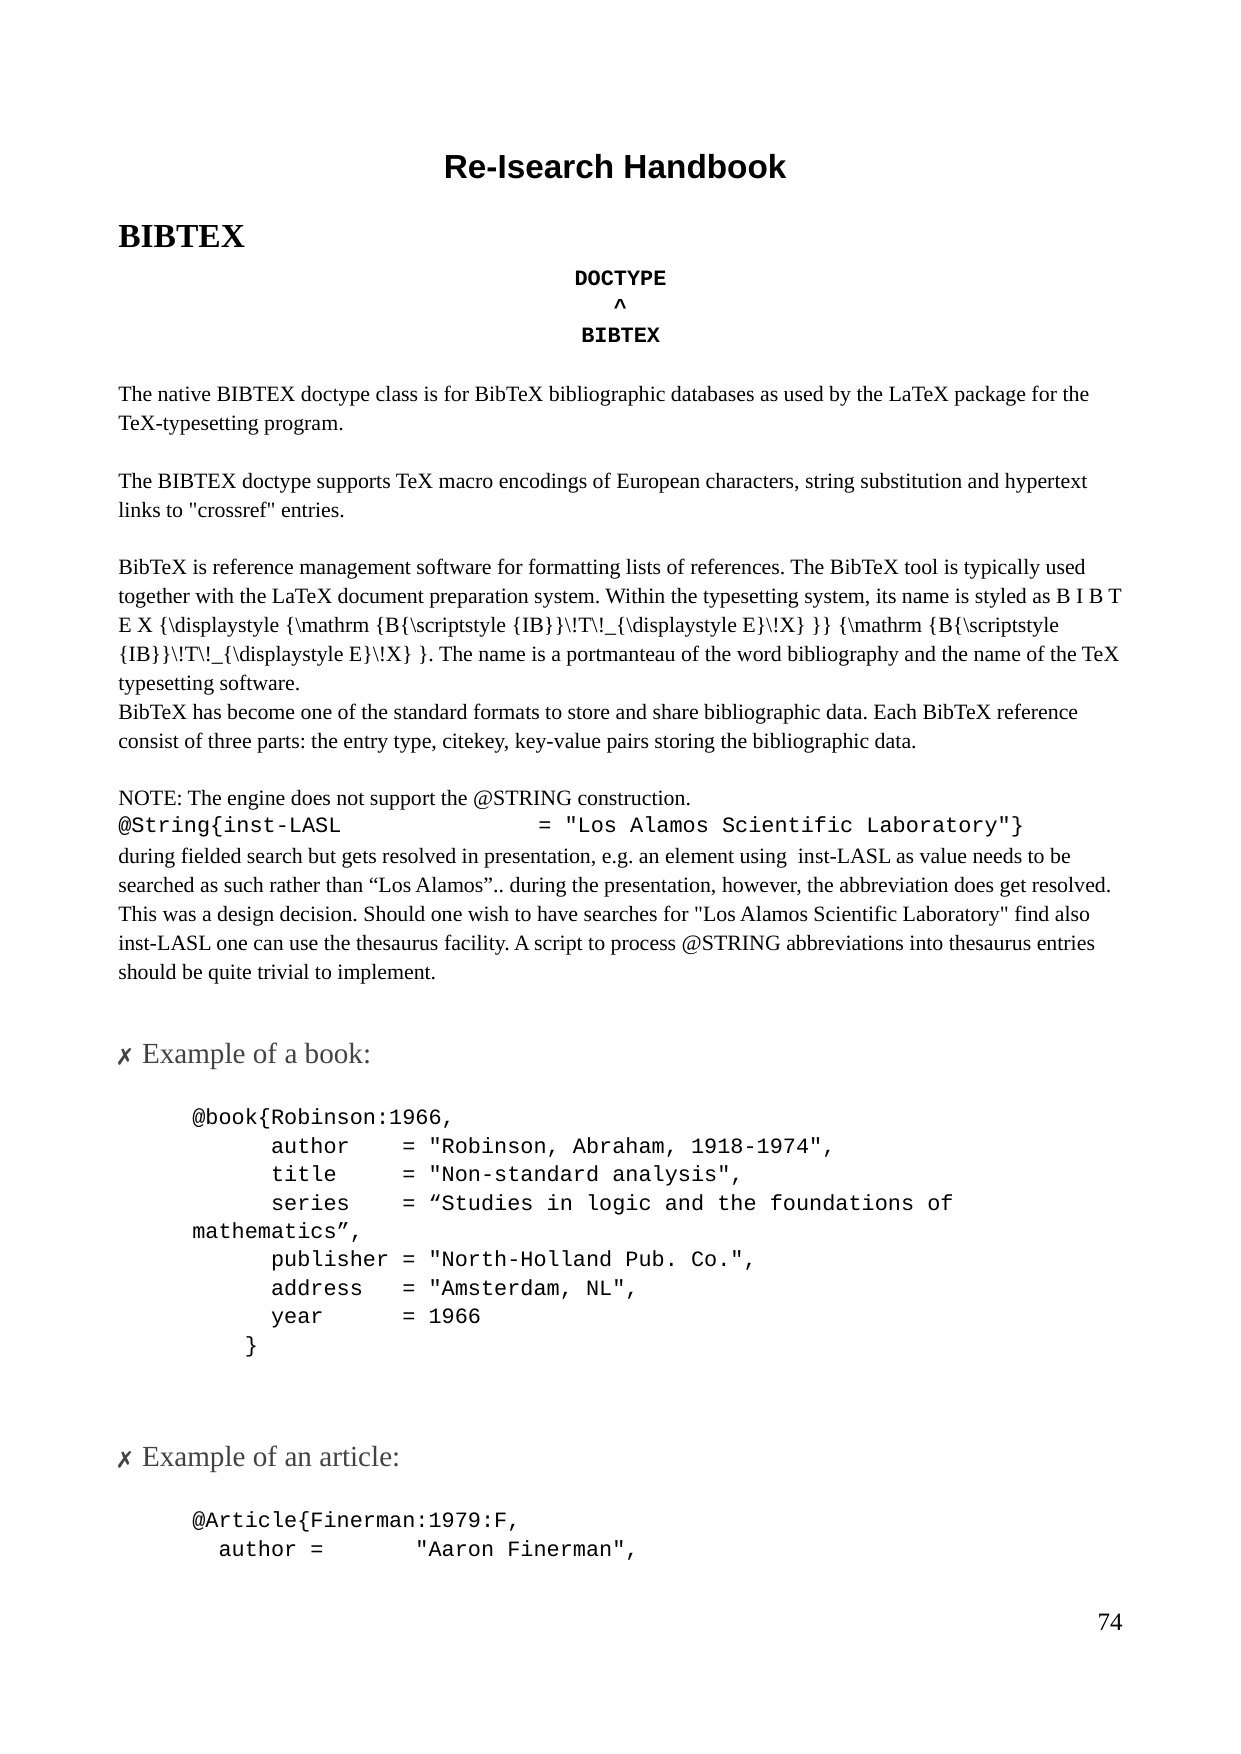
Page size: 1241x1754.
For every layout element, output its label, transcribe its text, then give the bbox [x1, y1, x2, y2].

text series = “Studies in logic and the foundations of mathematics”, [192, 1192, 1122, 1245]
text The native BIBTEX doctype class is for BibTeX bibliographic databases as used by the LaTeX package for the TeX-typesetting program. [118, 381, 1122, 435]
text address = "Amsterdam, NL", [192, 1277, 1122, 1302]
text NOTE: The engine does not support the @STRING construction. [118, 785, 1122, 811]
subtitle Example of a book: [118, 1036, 1122, 1069]
text title = "Non-standard analysis", [192, 1163, 1122, 1188]
text during fielded search but gets resolved in presentation, e.g. an element using inst-LASL as value needs to be searched as such rather than “Los Alamos”.. during the presentation, however, the abbreviation does get resolved. This was a design decision. Should one wish to have searches for "Los Alamos Scientific Laboratory" find also inst-LASL one can use the thesaurus facility. A script to process @STRING abbreviations into thesaurus entries should be quite trivial to implement. [118, 843, 1122, 984]
text ^ [118, 296, 1122, 321]
text } [192, 1334, 1122, 1359]
text publisher = "North-Holland Pub. Co.", [192, 1249, 1122, 1273]
text @Article{Finerman:1979:F, [192, 1510, 1122, 1534]
text BibTeX is reference management software for formatting lists of references. The BibTeX tool is typically used together with the LaTeX document preparation system. Within the typesetting system, its name is styled as B I B T E X {\displaystyle {\mathrm {B{\scriptstyle {IB}}\!T\!_{\displaystyle E}\!X} }} {\mathrm {B{\scriptstyle {IB}}\!T\!_{\displaystyle E}\!X} }. The name is a portmanteau of the word bibliography and the name of the TeX typesetting software. [118, 554, 1122, 695]
subtitle Example of an article: [118, 1439, 1122, 1473]
text year = 1966 [192, 1306, 1122, 1330]
text @book{Robinson:1966, [192, 1106, 1122, 1131]
text BibTeX has become one of the standard formats to store and share bibliographic data. Each BibTeX reference consist of three parts: the entry type, citekey, key-value pairs storing the bibliographic data. [118, 699, 1122, 753]
text author = "Aaron Finerman", [192, 1538, 1122, 1563]
text author = "Robinson, Abraham, 1918-1974", [192, 1135, 1122, 1160]
text The BIBTEX doctype supports TeX macro encodings of European characters, string substitution and hypertext links to "crossref" entries. [118, 468, 1122, 522]
text BIBTEX [118, 324, 1122, 349]
text @String{inst-LASL = "Los Alamos Scientific Laboratory"} [118, 814, 1122, 839]
text DOCTYPE [118, 267, 1122, 292]
subtitle BIBTEX [118, 216, 1122, 255]
